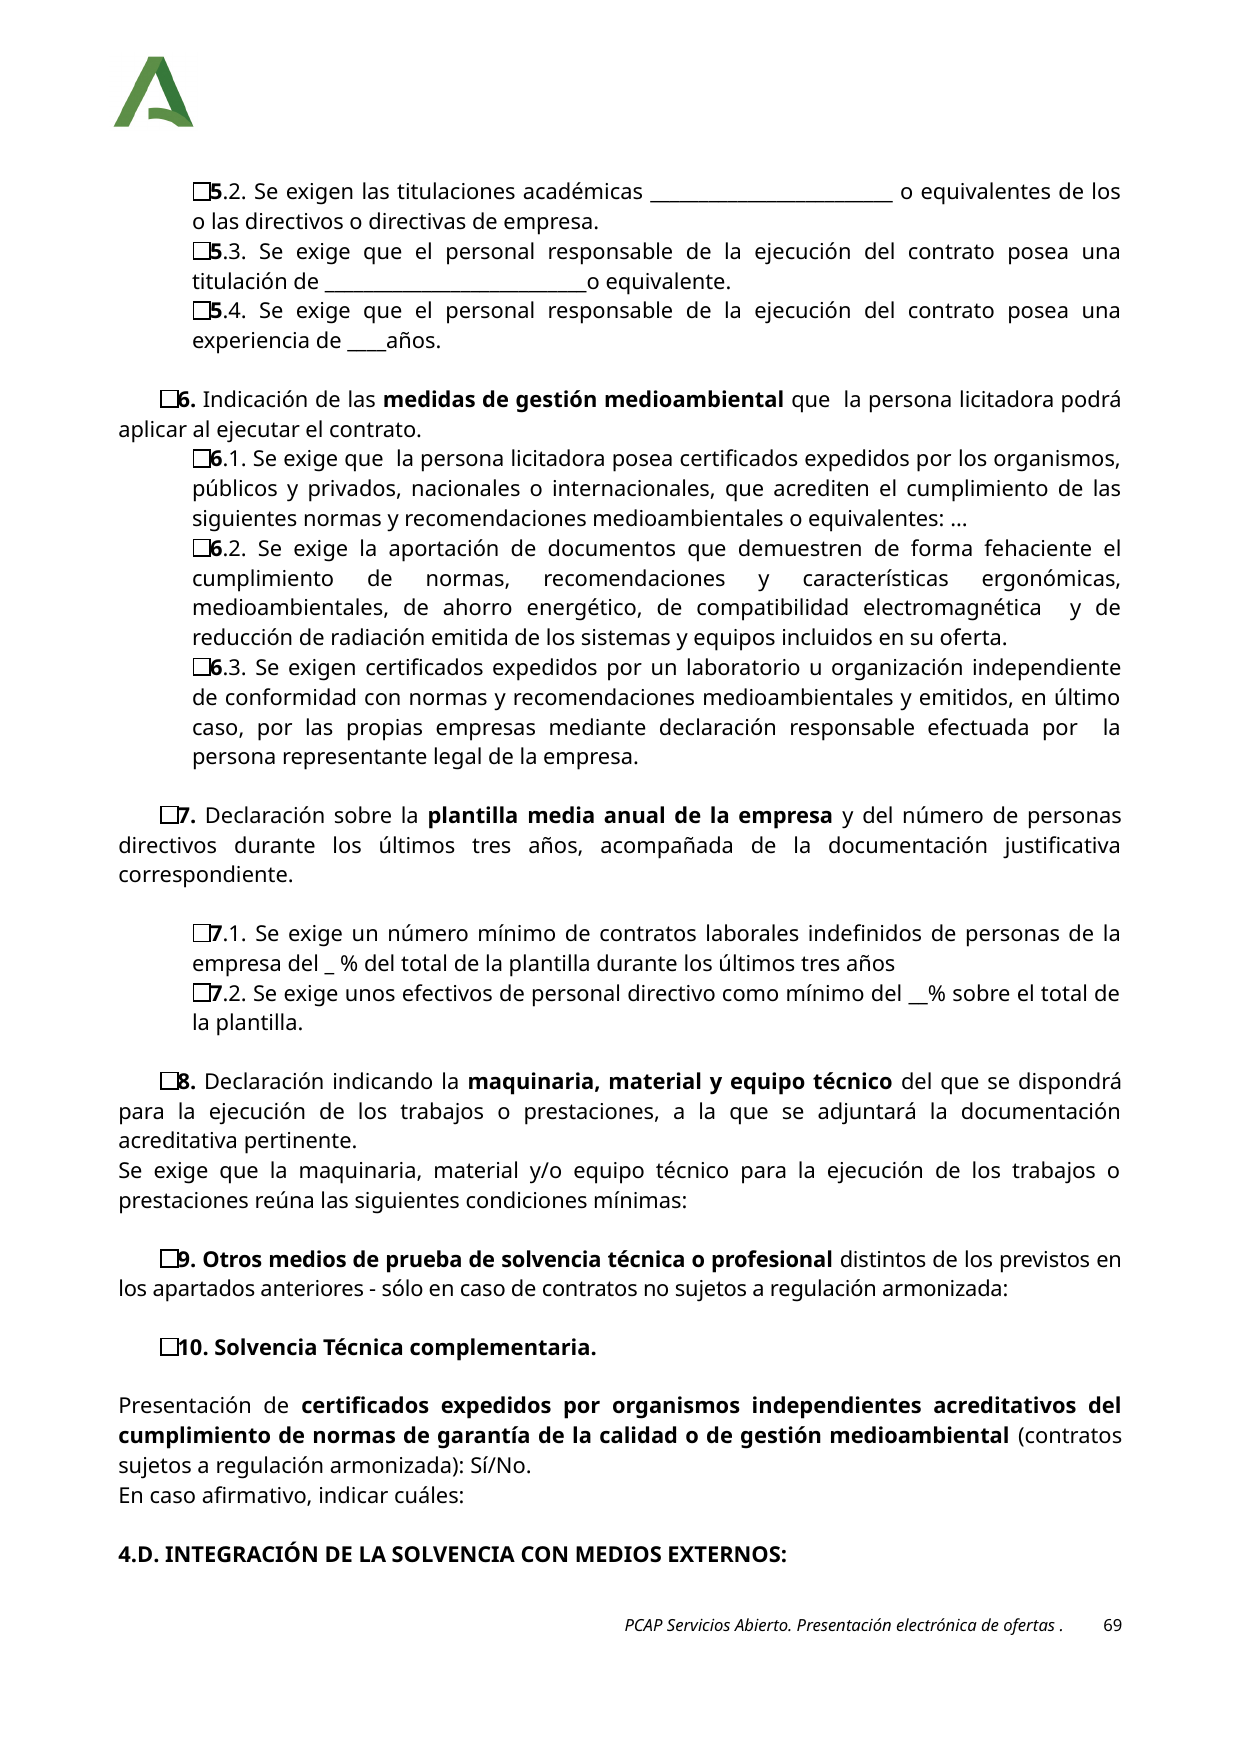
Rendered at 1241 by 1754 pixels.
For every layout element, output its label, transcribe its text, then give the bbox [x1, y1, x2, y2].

text En caso afirmativo, indicar cuáles: [118, 1480, 1122, 1510]
text 7.1. Se exige un número mínimo de contratos laborales indefinidos de personas de la empresa del _ % del total de la plantilla durante los últimos tres años [192, 918, 1122, 978]
text 6.3. Se exigen certificados expedidos por un laboratorio u organización independiente de conformidad con normas y recomendaciones medioambientales y emitidos, en último caso, por las propias empresas mediante declaración responsable efectuada por la persona representante legal de la empresa. [192, 652, 1122, 771]
text Se exige que la maquinaria, material y/o equipo técnico para la ejecución de los trabajos o prestaciones reúna las siguientes condiciones mínimas: [118, 1155, 1122, 1215]
text 6.1. Se exige que la persona licitadora posea certificados expedidos por los organismos, públicos y privados, nacionales o internacionales, que acrediten el cumplimiento de las siguientes normas y recomendaciones medioambientales o equivalentes: ... [192, 443, 1122, 533]
text 7. Declaración sobre la plantilla media anual de la empresa y del número de personas directivos durante los últimos tres años, acompañada de la documentación justificativa correspondiente. [118, 800, 1122, 889]
text 6.2. Se exige la aportación de documentos que demuestren de forma fehaciente el cumplimiento de normas, recomendaciones y características ergonómicas, medioambientales, de ahorro energético, de compatibilidad electromagnética y de reducción de radiación emitida de los sistemas y equipos incluidos en su oferta. [192, 533, 1122, 652]
text 7.2. Se exige unos efectivos de personal directivo como mínimo del __% sobre el total de la plantilla. [192, 978, 1122, 1037]
text 10. Solvencia Técnica complementaria. [118, 1332, 1122, 1362]
text Presentación de certificados expedidos por organismos independientes acreditativos del cumplimiento de normas de garantía de la calidad o de gestión medioambiental (contratos sujetos a regulación armonizada): Sí/No. [118, 1391, 1122, 1480]
text 5.3. Se exige que el personal responsable de la ejecución del contrato posea una titulación de ___________________________o equivalente. [192, 236, 1122, 296]
text 5.4. Se exige que el personal responsable de la ejecución del contrato posea una experiencia de ____años. [192, 296, 1122, 355]
text 9. Otros medios de prueba de solvencia técnica o profesional distintos de los previstos en los apartados anteriores - sólo en caso de contratos no sujetos a regulación armonizada: [118, 1244, 1122, 1303]
text 8. Declaración indicando la maquinaria, material y equipo técnico del que se dispondrá para la ejecución de los trabajos o prestaciones, a la que se adjuntará la documentación acreditativa pertinente. [118, 1066, 1122, 1155]
picture [109, 52, 198, 131]
text 4.D. INTEGRACIÓN DE LA SOLVENCIA CON MEDIOS EXTERNOS: [118, 1539, 1122, 1569]
text 6. Indicación de las medidas de gestión medioambiental que la persona licitadora podrá aplicar al ejecutar el contrato. [118, 384, 1122, 443]
text 5.2. Se exigen las titulaciones académicas _________________________ o equivalentes de los o las directivos o directivas de empresa. [192, 176, 1122, 236]
